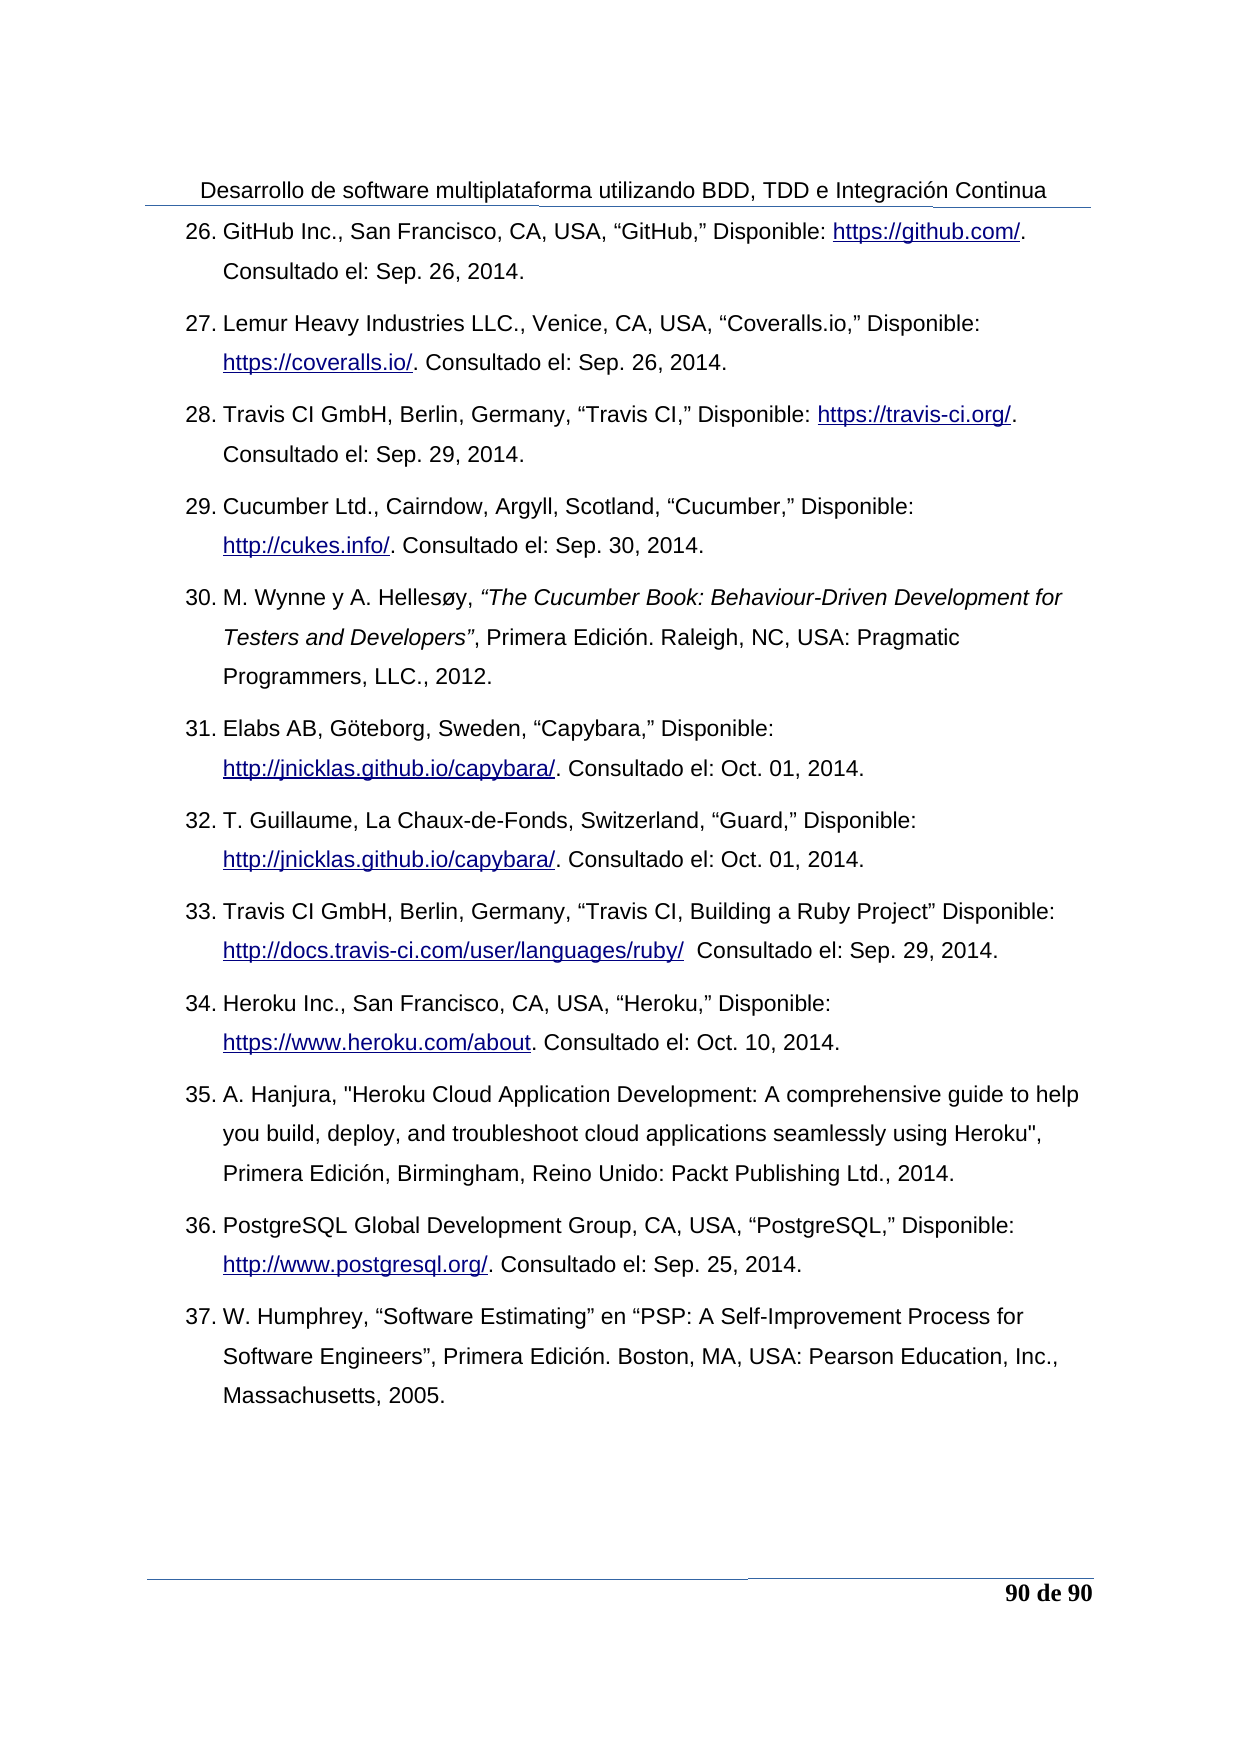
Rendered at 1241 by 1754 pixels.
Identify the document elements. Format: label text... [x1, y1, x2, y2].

subtitle T. Guillaume, La Chaux-de-Fonds, Switzerland, “Guard,” Disponible: http://jnicklas.github.io/capybara/. Consultado el: Oct. 01, 2014. [185, 807, 1093, 872]
subtitle PostgreSQL Global Development Group, CA, USA, “PostgreSQL,” Disponible: http://www.postgresql.org/. Consultado el: Sep. 25, 2014. [185, 1212, 1093, 1278]
subtitle Travis CI GmbH, Berlin, Germany, “Travis CI, Building a Ruby Project” Disponible: http://docs.travis-ci.com/user/languages/ruby/ Consultado el: Sep. 29, 2014. [185, 898, 1093, 964]
subtitle GitHub Inc., San Francisco, CA, USA, “GitHub,” Disponible: https://github.com/. Consultado el: Sep. 26, 2014. [185, 218, 1093, 284]
subtitle A. Hanjura, "Heroku Cloud Application Development: A comprehensive guide to help you build, deploy, and troubleshoot cloud applications seamlessly using Heroku", Primera Edición, Birmingham, Reino Unido: Packt Publishing Ltd., 2014. [185, 1081, 1093, 1186]
subtitle Heroku Inc., San Francisco, CA, USA, “Heroku,” Disponible: https://www.heroku.com/about. Consultado el: Oct. 10, 2014. [185, 989, 1093, 1055]
subtitle Elabs AB, Göteborg, Sweden, “Capybara,” Disponible: http://jnicklas.github.io/capybara/. Consultado el: Oct. 01, 2014. [185, 715, 1093, 781]
subtitle Lemur Heavy Industries LLC., Venice, CA, USA, “Coveralls.io,” Disponible: https://coveralls.io/. Consultado el: Sep. 26, 2014. [185, 310, 1093, 376]
subtitle Travis CI GmbH, Berlin, Germany, “Travis CI,” Disponible: https://travis-ci.org/. Consultado el: Sep. 29, 2014. [185, 401, 1093, 467]
subtitle M. Wynne y A. Hellesøy, “The Cucumber Book: Behaviour-Driven Development for Testers and Developers”, Primera Edición. Raleigh, NC, USA: Pragmatic Programmers, LLC., 2012. [185, 584, 1093, 689]
subtitle Cucumber Ltd., Cairndow, Argyll, Scotland, “Cucumber,” Disponible: http://cukes.info/. Consultado el: Sep. 30, 2014. [185, 493, 1093, 558]
subtitle W. Humphrey, “Software Estimating” en “PSP: A Self-Improvement Process for Software Engineers”, Primera Edición. Boston, MA, USA: Pearson Education, Inc., Massachusetts, 2005. [185, 1303, 1093, 1409]
